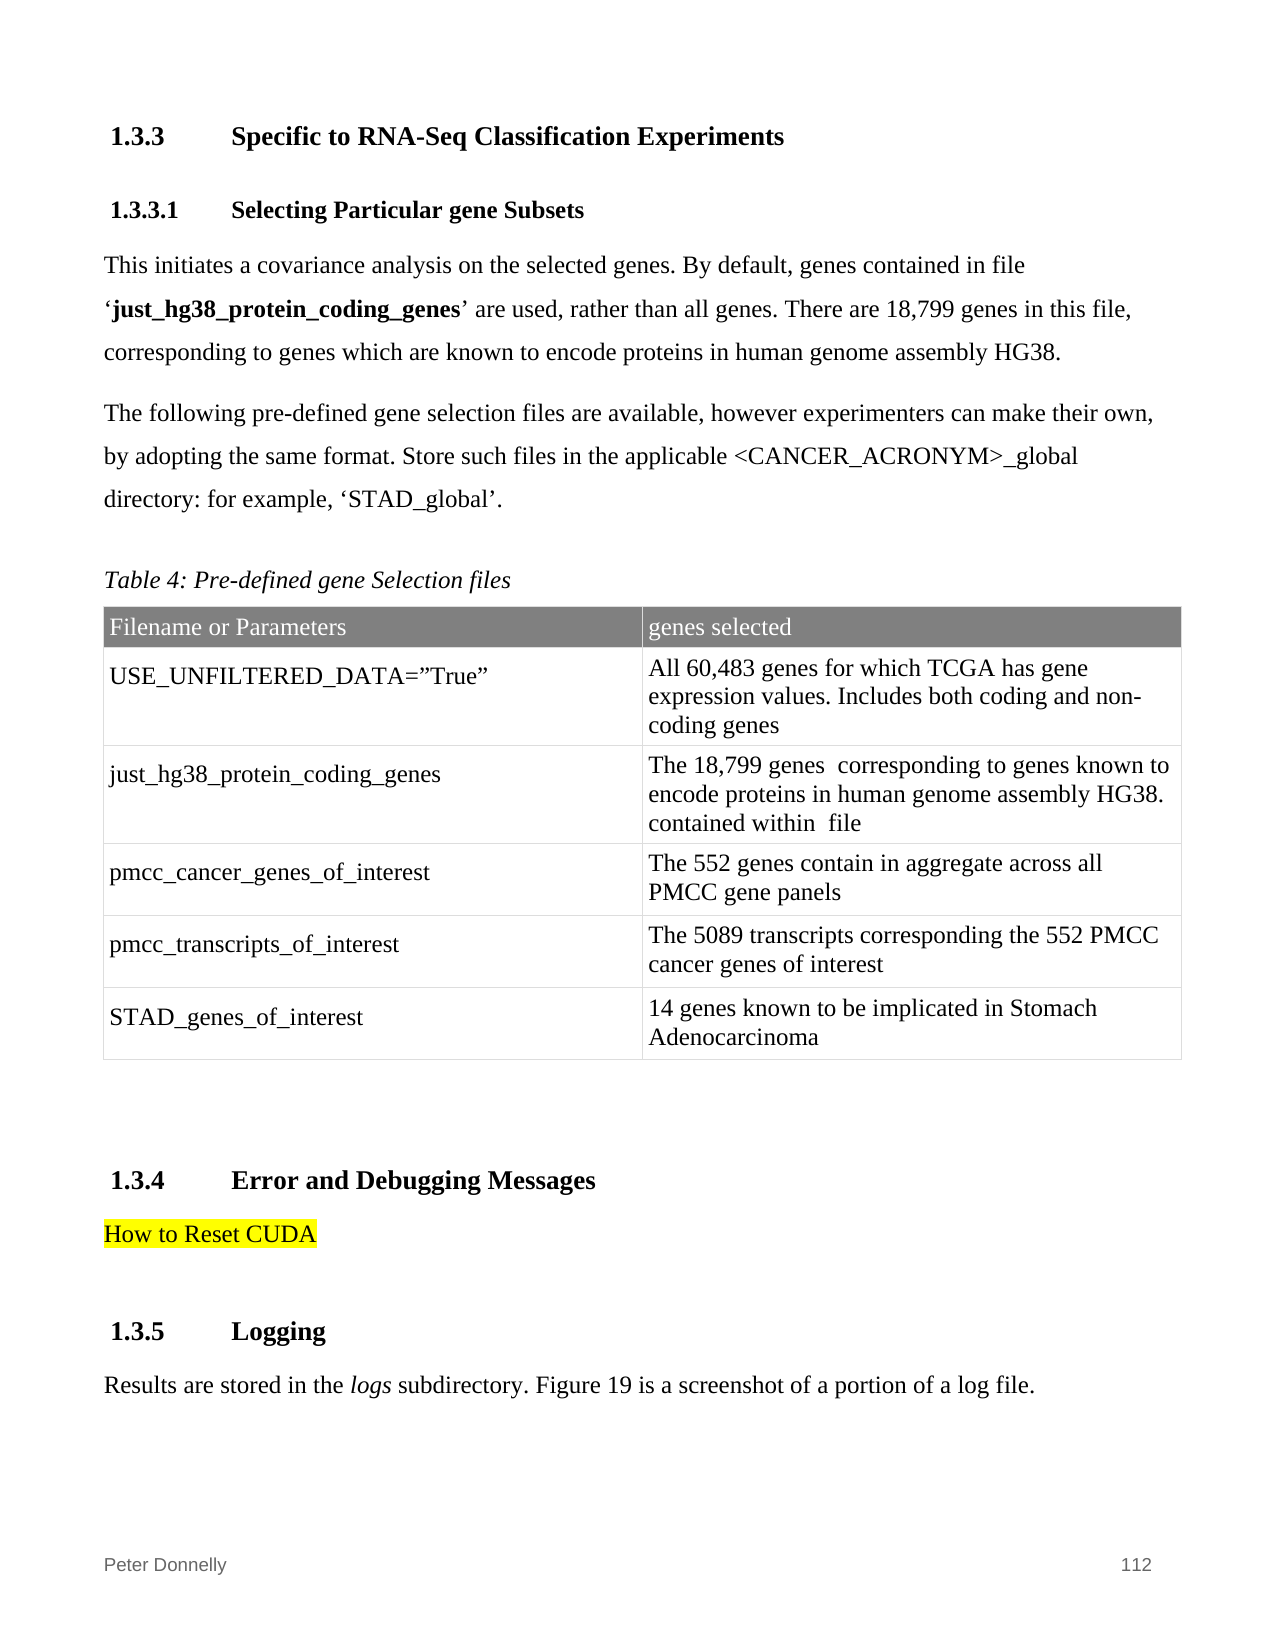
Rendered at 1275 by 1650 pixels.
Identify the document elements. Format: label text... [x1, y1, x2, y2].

text The following pre-defined gene selection files are available, however experimenters can make their own, by adopting the same format. Store such files in the applicable <CANCER_ACRONYM>_global directory: for example, ‘STAD_global’. [103, 398, 1181, 513]
table_cell The 18,799 genes corresponding to genes known to encode proteins in human genome assembly HG38. contained within file [643, 746, 1181, 842]
table_cell All 60,483 genes for which TCGA has gene expression values. Includes both coding and non-coding genes [643, 648, 1181, 744]
table_header Filename or Parameters [104, 607, 642, 647]
table_cell pmcc_transcripts_of_interest [104, 916, 642, 987]
text Results are stored in the logs subdirectory. Figure 19 is a screenshot of a portion of a log file. [103, 1370, 1181, 1399]
table_cell The 5089 transcripts corresponding the 552 PMCC cancer genes of interest [643, 916, 1181, 987]
table_cell STAD_genes_of_interest [104, 988, 642, 1059]
subtitle Specific to RNA-Seq Classification Experiments [103, 120, 1181, 151]
subtitle Error and Debugging Messages [103, 1164, 1181, 1196]
table_cell just_hg38_protein_coding_genes [104, 746, 642, 842]
table_cell 14 genes known to be implicated in Stomach Adenocarcinoma [643, 988, 1181, 1059]
subtitle Logging [103, 1316, 1181, 1347]
text Table 4: Pre-defined gene Selection files [103, 565, 1181, 594]
table_cell USE_UNFILTERED_DATA=”True” [104, 648, 642, 744]
table_cell pmcc_cancer_genes_of_interest [104, 844, 642, 915]
table_cell The 552 genes contain in aggregate across all PMCC gene panels [643, 844, 1181, 915]
text This initiates a covariance analysis on the selected genes. By default, genes contained in file ‘just_hg38_protein_coding_genes’ are used, rather than all genes. There are 18,799 genes in this file, corresponding to genes which are known to encode proteins in human genome assembly HG38. [103, 251, 1181, 366]
table_header genes selected [643, 607, 1181, 647]
text How to Reset CUDA [103, 1219, 1181, 1248]
subtitle Selecting Particular gene Subsets [103, 195, 1181, 224]
